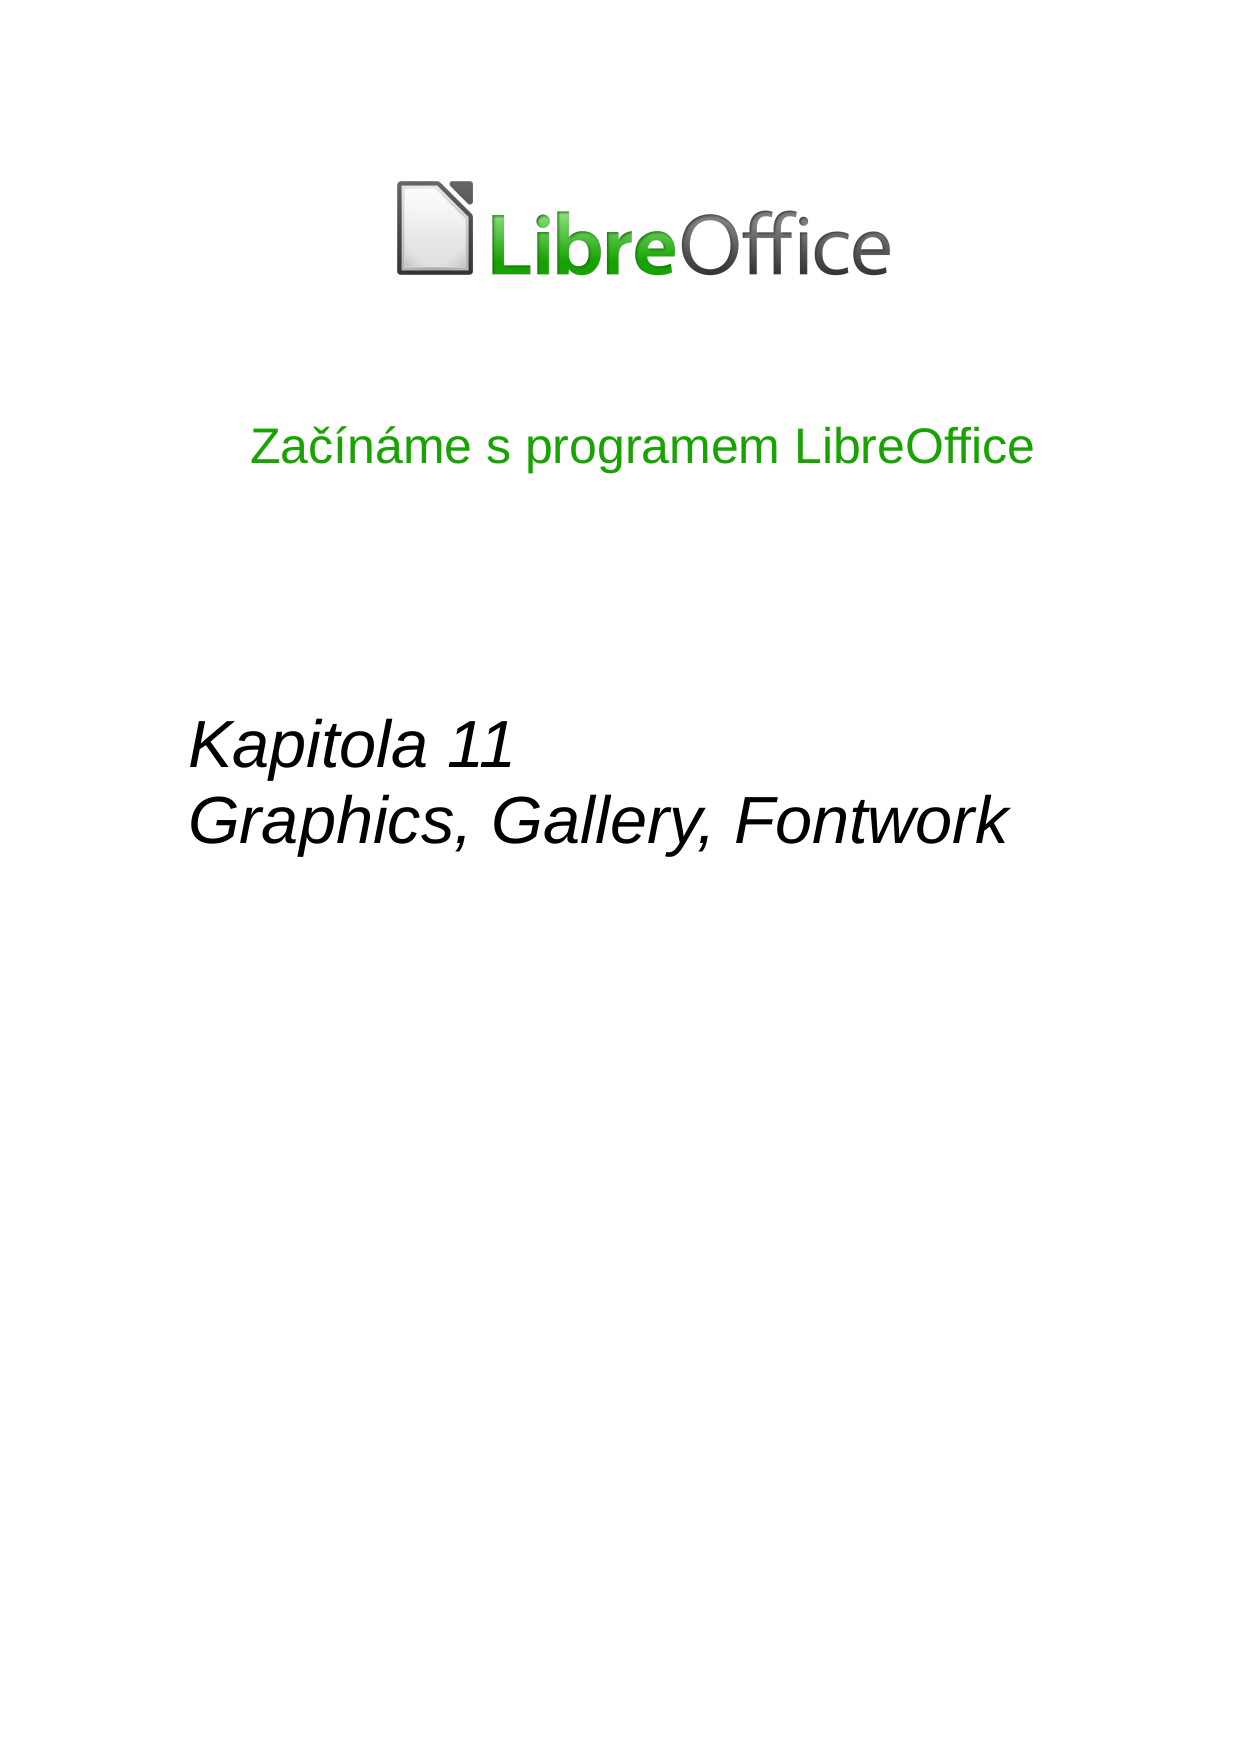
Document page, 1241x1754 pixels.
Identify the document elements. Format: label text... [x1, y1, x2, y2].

picture [392, 177, 893, 282]
text Začínáme s programem LibreOffice [188, 416, 1098, 474]
title Kapitola 11 Graphics, Gallery, Fontwork [188, 705, 1098, 858]
